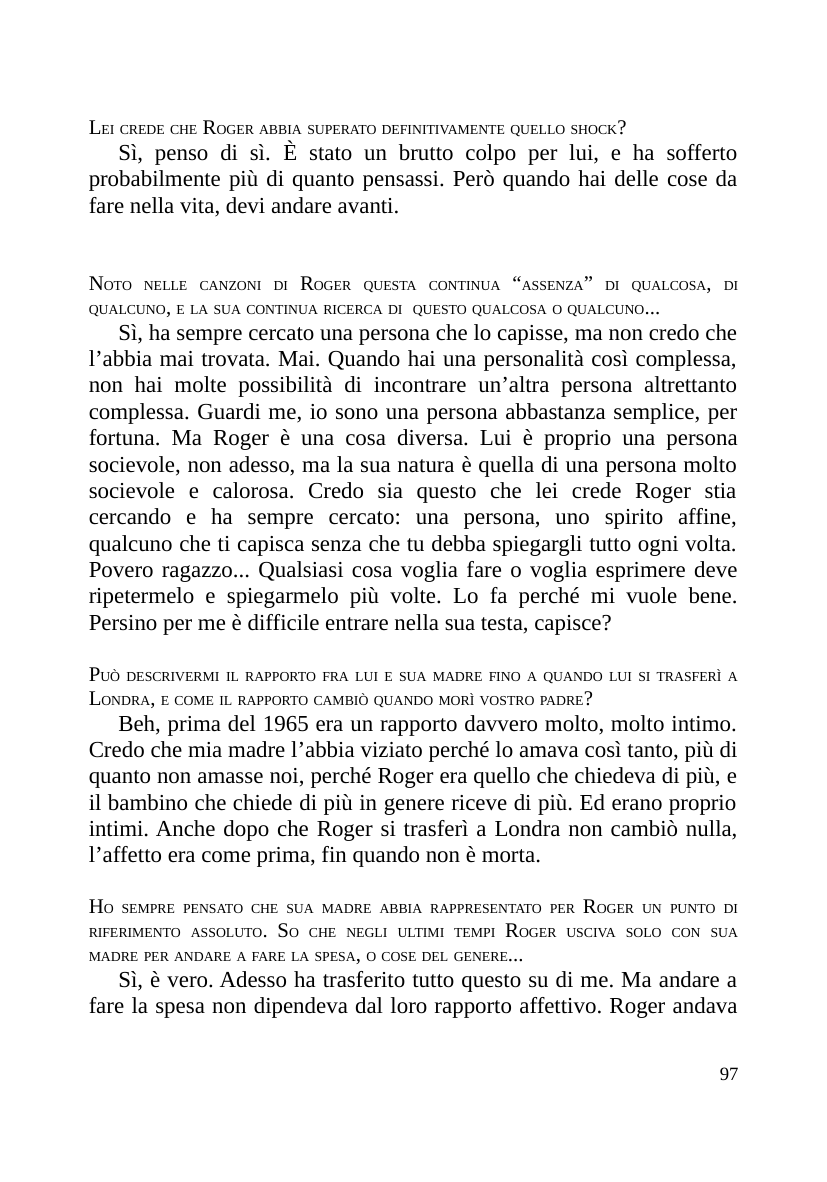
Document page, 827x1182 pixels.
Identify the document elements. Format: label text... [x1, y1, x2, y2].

text Sì, ha sempre cercato una persona che lo capisse, ma non credo che l’abbia mai trovata. Mai. Quando hai una personalità così complessa, non hai molte possibilità di incontrare un’altra persona altrettanto complessa. Guardi me, io sono una persona abbastanza semplice, per fortuna. Ma Roger è una cosa diversa. Lui è proprio una persona socievole, non adesso, ma la sua natura è quella di una persona molto socievole e calorosa. Credo sia questo che lei crede Roger stia cercando e ha sempre cercato: una persona, uno spirito affine, qualcuno che ti capisca senza che tu debba spiegargli tutto ogni volta. Povero ragazzo... Qualsiasi cosa voglia fare o voglia esprimere deve ripetermelo e spiegarmelo più volte. Lo fa perché mi vuole bene. Persino per me è difficile entrare nella sua testa, capisce? [88, 319, 738, 635]
text Ho sempre pensato che sua madre abbia rappresentato per Roger un punto di riferimento assoluto. So che negli ultimi tempi Roger usciva solo con sua madre per andare a fare la spesa, o cose del genere... [88, 894, 738, 966]
text Noto nelle canzoni di Roger questa continua “assenza” di qualcosa, di qualcuno, e la sua continua ricerca di questo qualcosa o qualcuno... [88, 271, 738, 319]
text Lei crede che Roger abbia superato definitivamente quello shock? [88, 115, 738, 139]
text Beh, prima del 1965 era un rapporto davvero molto, molto intimo. Credo che mia madre l’abbia viziato perché lo amava così tanto, più di quanto non amasse noi, perché Roger era quello che chiedeva di più, e il bambino che chiede di più in genere riceve di più. Ed erano proprio intimi. Anche dopo che Roger si trasferì a Londra non cambiò nulla, l’affetto era come prima, fin quando non è morta. [88, 709, 738, 868]
text Sì, è vero. Adesso ha trasferito tutto questo su di me. Ma andare a fare la spesa non dipendeva dal loro rapporto affettivo. Roger andava [88, 966, 738, 1019]
text Sì, penso di sì. è stato un brutto colpo per lui, e ha sofferto probabilmente più di quanto pensassi. Però quando hai delle cose da fare nella vita, devi andare avanti. [88, 139, 738, 218]
text Può descrivermi il rapporto fra lui e sua madre fino a quando lui si trasferì a Londra, e come il rapporto cambiò quando morì vostro padre? [88, 661, 738, 709]
